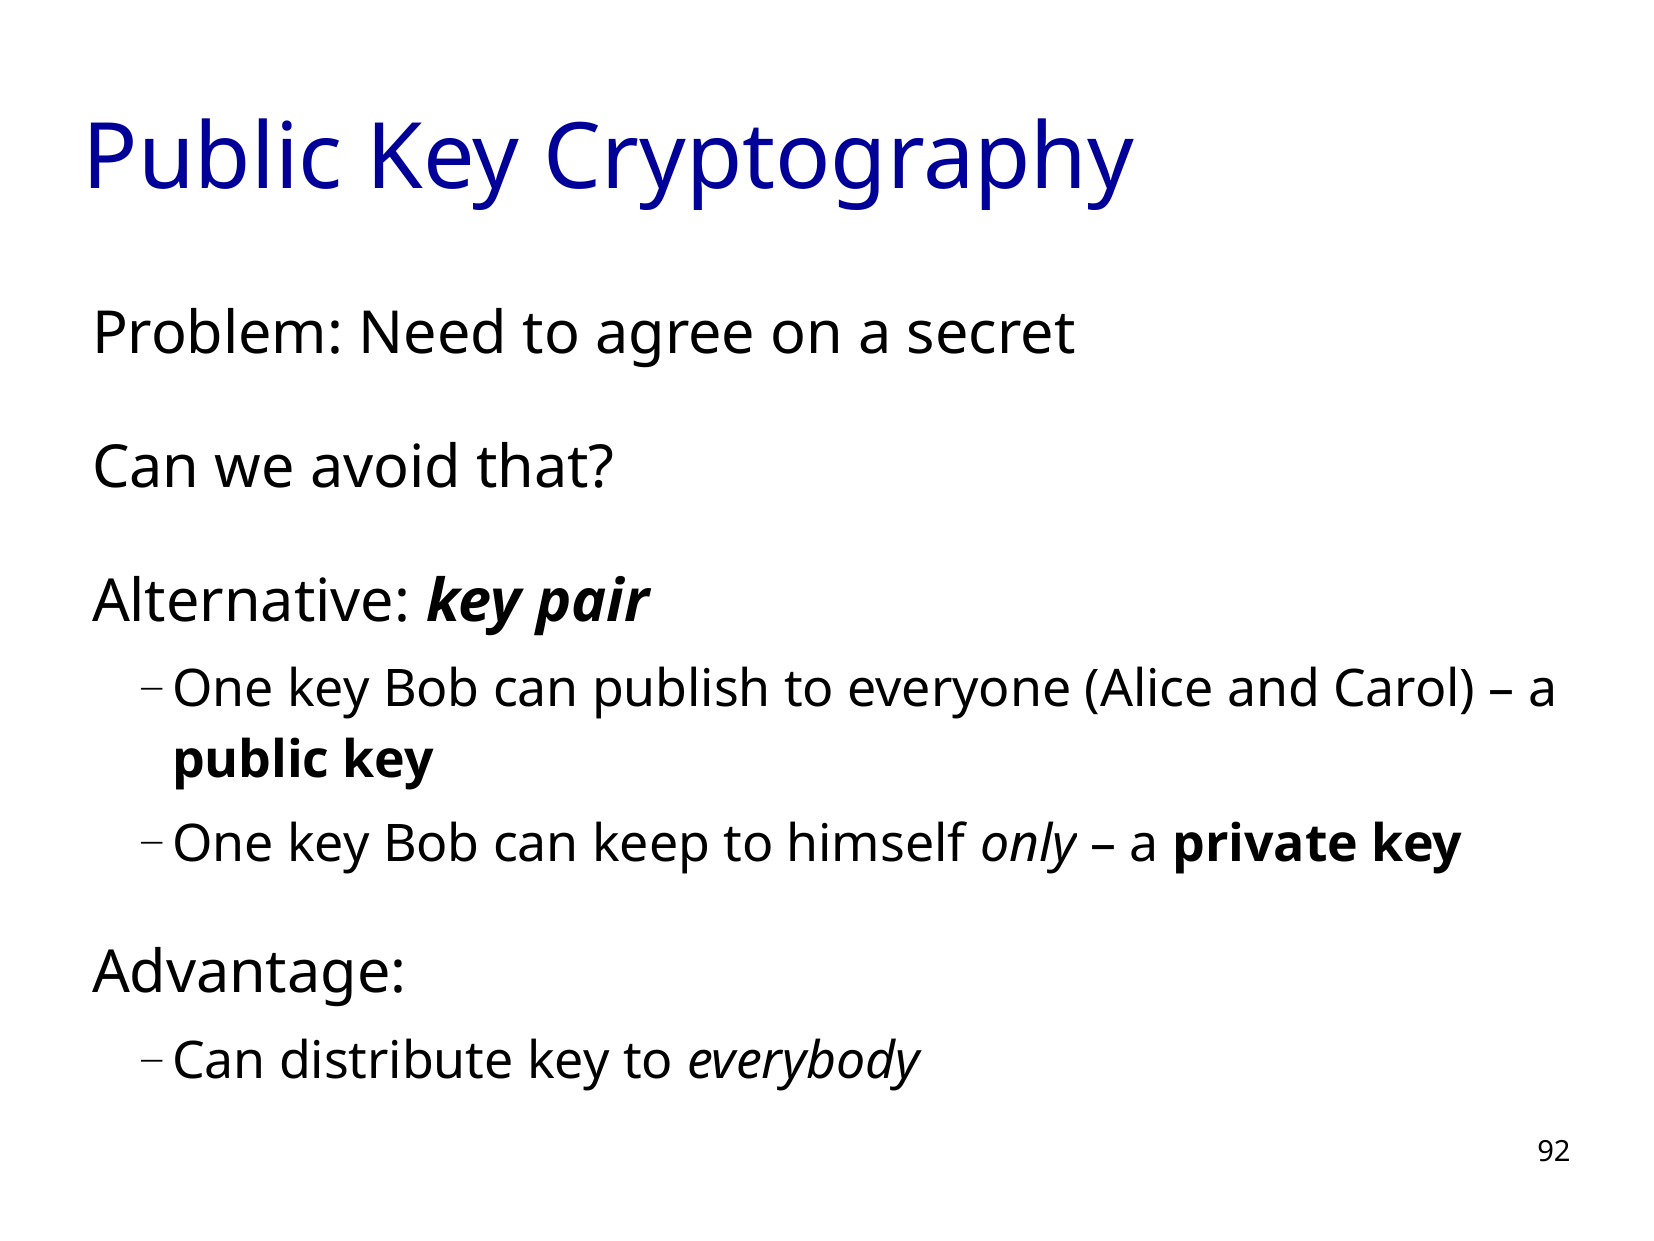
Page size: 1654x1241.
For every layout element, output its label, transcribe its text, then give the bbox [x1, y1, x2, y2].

title Public Key Cryptography [82, 49, 1571, 257]
list Problem: Need to agree on a secret Can we avoid that? Alternative: key pair One key Bob can publish to everyone (Alice and Carol) – a public key One key Bob can keep to himself only – a private key Advantage: Can distribute key to everybody [60, 290, 1571, 1096]
